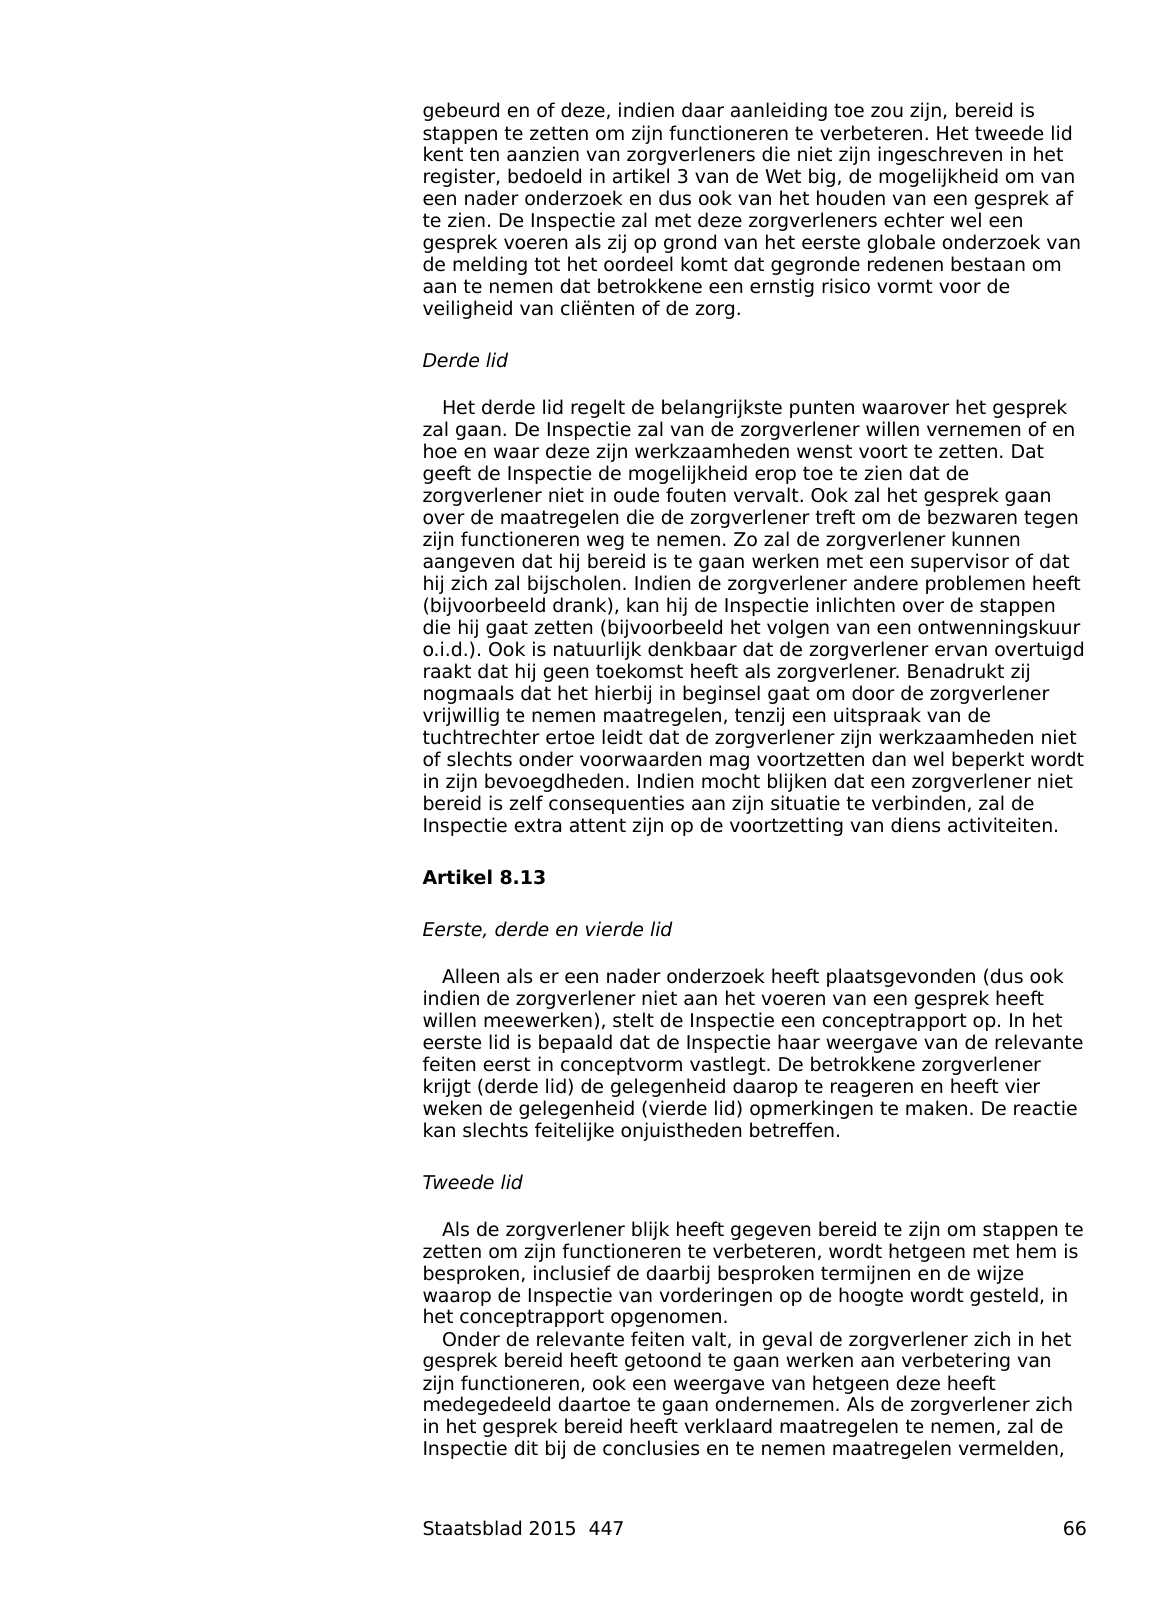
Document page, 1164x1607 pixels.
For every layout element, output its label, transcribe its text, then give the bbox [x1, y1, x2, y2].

subtitle Derde lid [422, 350, 1087, 372]
subtitle Eerste, derde en vierde lid [422, 919, 1087, 941]
text Als de zorgverlener blijk heeft gegeven bereid te zijn om stappen te zetten om zijn functioneren te verbeteren, wordt hetgeen met hem is besproken, inclusief de daarbij besproken termijnen en de wijze waarop de Inspectie van vorderingen op de hoogte wordt gesteld, in het conceptrapport opgenomen. [422, 1218, 1087, 1328]
text Het derde lid regelt de belangrijkste punten waarover het gesprek zal gaan. De Inspectie zal van de zorgverlener willen vernemen of en hoe en waar deze zijn werkzaamheden wenst voort te zetten. Dat geeft de Inspectie de mogelijkheid erop toe te zien dat de zorgverlener niet in oude fouten vervalt. Ook zal het gesprek gaan over de maatregelen die de zorgverlener treft om de bezwaren tegen zijn functioneren weg te nemen. Zo zal de zorgverlener kunnen aangeven dat hij bereid is te gaan werken met een supervisor of dat hij zich zal bijscholen. Indien de zorgverlener andere problemen heeft (bijvoorbeeld drank), kan hij de Inspectie inlichten over de stappen die hij gaat zetten (bijvoorbeeld het volgen van een ontwenningskuur o.i.d.). Ook is natuurlijk denkbaar dat de zorgverlener ervan overtuigd raakt dat hij geen toekomst heeft als zorgverlener. Benadrukt zij nogmaals dat het hierbij in beginsel gaat om door de zorgverlener vrijwillig te nemen maatregelen, tenzij een uitspraak van de tuchtrechter ertoe leidt dat de zorgverlener zijn werkzaamheden niet of slechts onder voorwaarden mag voortzetten dan wel beperkt wordt in zijn bevoegdheden. Indien mocht blijken dat een zorgverlener niet bereid is zelf consequenties aan zijn situatie te verbinden, zal de Inspectie extra attent zijn op de voortzetting van diens activiteiten. [422, 397, 1087, 837]
text Onder de relevante feiten valt, in geval de zorgverlener zich in het gesprek bereid heeft getoond te gaan werken aan verbetering van zijn functioneren, ook een weergave van hetgeen deze heeft medegedeeld daartoe te gaan ondernemen. Als de zorgverlener zich in het gesprek bereid heeft verklaard maatregelen te nemen, zal de Inspectie dit bij de conclusies en te nemen maatregelen vermelden, [422, 1328, 1087, 1460]
text Alleen als er een nader onderzoek heeft plaatsgevonden (dus ook indien de zorgverlener niet aan het voeren van een gesprek heeft willen meewerken), stelt de Inspectie een conceptrapport op. In het eerste lid is bepaald dat de Inspectie haar weergave van de relevante feiten eerst in conceptvorm vastlegt. De betrokkene zorgverlener krijgt (derde lid) de gelegenheid daarop te reageren en heeft vier weken de gelegenheid (vierde lid) opmerkingen te maken. De reactie kan slechts feitelijke onjuistheden betreffen. [422, 966, 1087, 1142]
subtitle Artikel 8.13 [422, 867, 1087, 889]
text gebeurd en of deze, indien daar aanleiding toe zou zijn, bereid is stappen te zetten om zijn functioneren te verbeteren. Het tweede lid kent ten aanzien van zorgverleners die niet zijn ingeschreven in het register, bedoeld in artikel 3 van de Wet big, de mogelijkheid om van een nader onderzoek en dus ook van het houden van een gesprek af te zien. De Inspectie zal met deze zorgverleners echter wel een gesprek voeren als zij op grond van het eerste globale onderzoek van de melding tot het oordeel komt dat gegronde redenen bestaan om aan te nemen dat betrokkene een ernstig risico vormt voor de veiligheid van cliënten of de zorg. [422, 100, 1087, 320]
subtitle Tweede lid [422, 1172, 1087, 1193]
